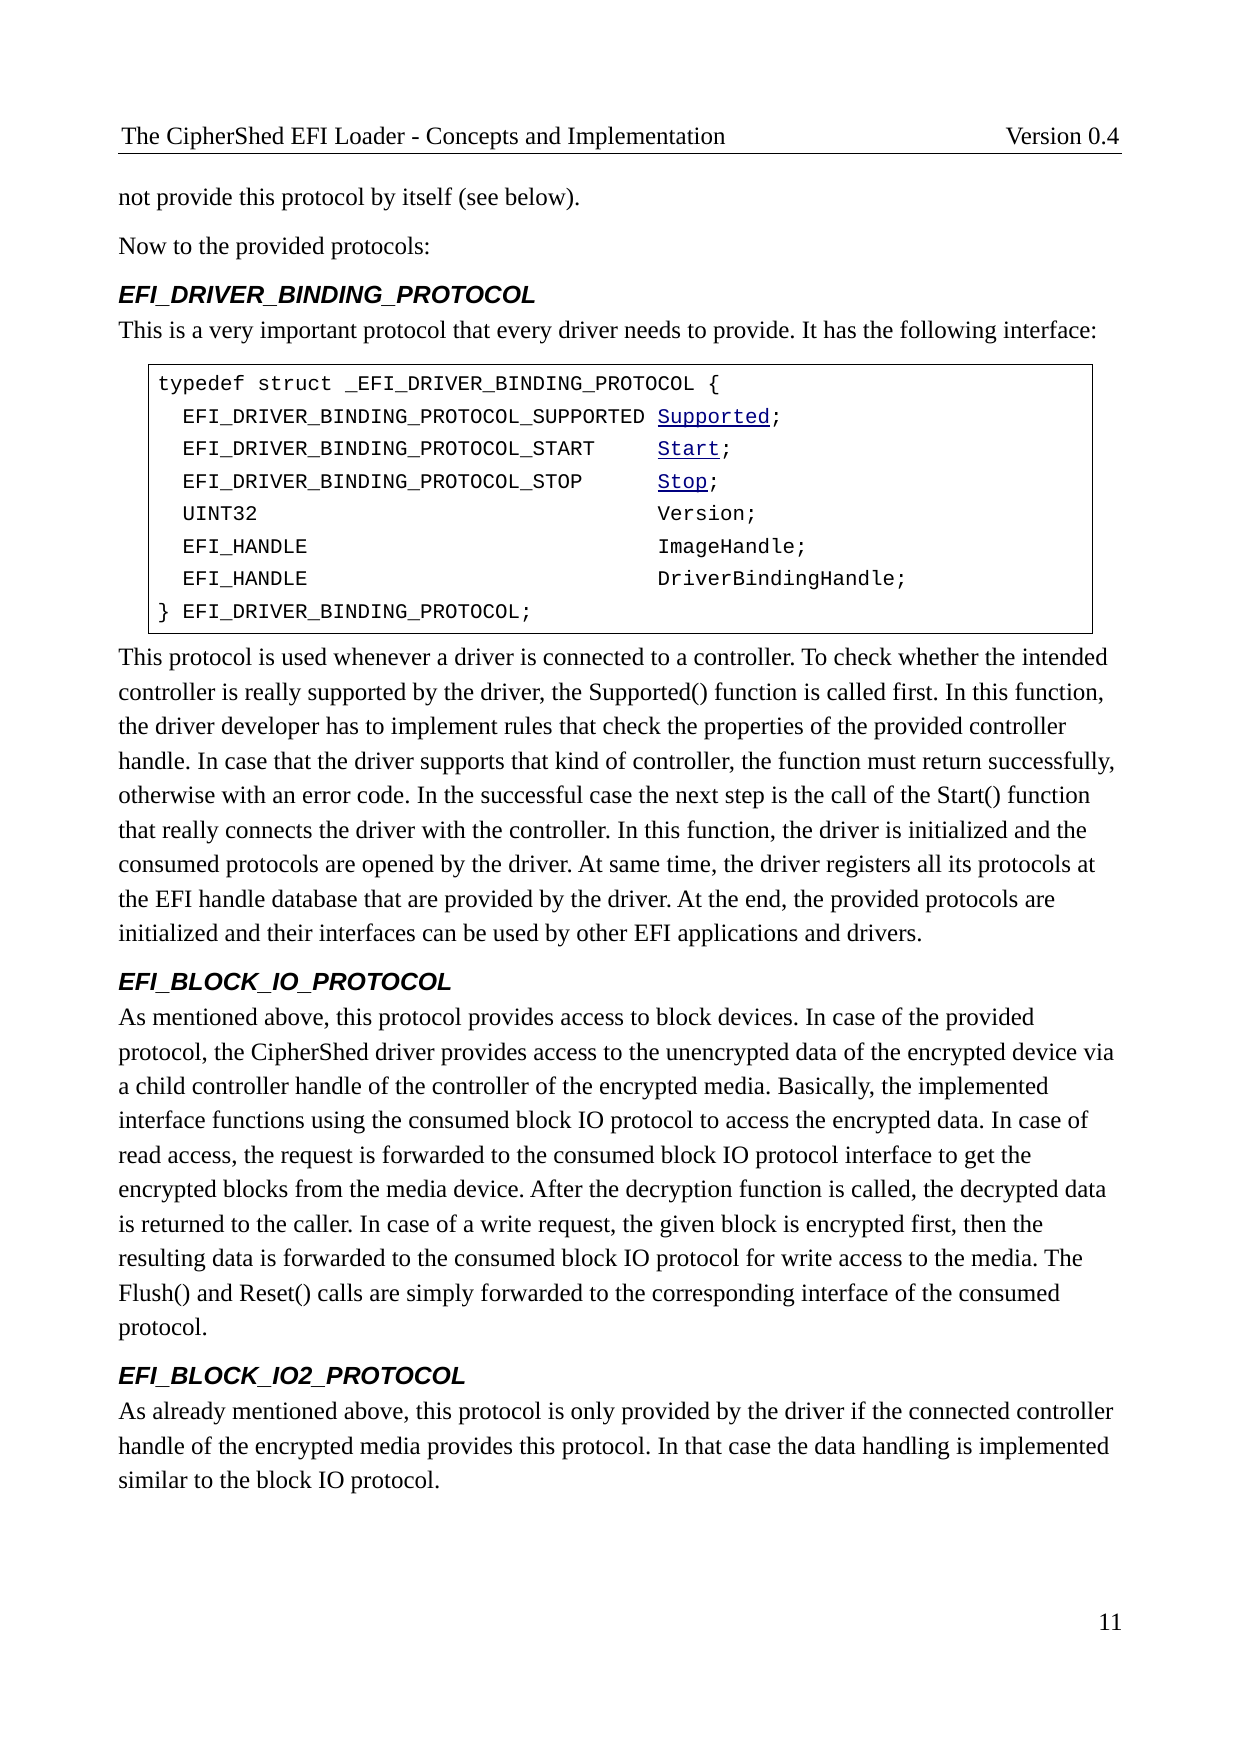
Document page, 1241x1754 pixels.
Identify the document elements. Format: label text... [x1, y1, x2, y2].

text UINT32 Version; [149, 494, 1092, 527]
subtitle EFI_BLOCK_IO_PROTOCOL [118, 967, 1122, 996]
text As mentioned above, this protocol provides access to block devices. In case of the provided protocol, the CipherShed driver provides access to the unencrypted data of the encrypted device via a child controller handle of the controller of the encrypted media. Basically, the implemented interface functions using the consumed block IO protocol to access the encrypted data. In case of read access, the request is forwarded to the consumed block IO protocol interface to get the encrypted blocks from the media device. After the decryption function is called, the decrypted data is returned to the caller. In case of a write request, the given block is encrypted first, then the resulting data is forwarded to the consumed block IO protocol for write access to the media. The Flush() and Reset() calls are simply forwarded to the corresponding interface of the consumed protocol. [118, 1002, 1122, 1341]
text As already mentioned above, this protocol is only provided by the driver if the connected controller handle of the encrypted media provides this protocol. In that case the data handling is implemented similar to the block IO protocol. [118, 1396, 1122, 1494]
text typedef struct _EFI_DRIVER_BINDING_PROTOCOL { [149, 365, 1092, 397]
text } EFI_DRIVER_BINDING_PROTOCOL; [149, 592, 1092, 633]
text EFI_HANDLE DriverBindingHandle; [149, 559, 1092, 592]
text EFI_HANDLE ImageHandle; [149, 527, 1092, 559]
text EFI_DRIVER_BINDING_PROTOCOL_STOP Stop; [149, 462, 1092, 494]
subtitle EFI_DRIVER_BINDING_PROTOCOL [118, 280, 1122, 309]
text Now to the provided protocols: [118, 231, 1122, 260]
text This is a very important protocol that every driver needs to provide. It has the following interface: [118, 315, 1122, 344]
text EFI_DRIVER_BINDING_PROTOCOL_SUPPORTED Supported; [149, 397, 1092, 429]
text not provide this protocol by itself (see below). [118, 182, 1122, 211]
subtitle EFI_BLOCK_IO2_PROTOCOL [118, 1361, 1122, 1390]
text This protocol is used whenever a driver is connected to a controller. To check whether the intended controller is really supported by the driver, the Supported() function is called first. In this function, the driver developer has to implement rules that check the properties of the provided controller handle. In case that the driver supports that kind of controller, the function must return successfully, otherwise with an error code. In the successful case the next step is the call of the Start() function that really connects the driver with the controller. In this function, the driver is initialized and the consumed protocols are opened by the driver. At same time, the driver registers all its protocols at the EFI handle database that are provided by the driver. At the end, the provided protocols are initialized and their interfaces can be used by other EFI applications and drivers. [118, 642, 1122, 947]
text EFI_DRIVER_BINDING_PROTOCOL_START Start; [149, 429, 1092, 462]
